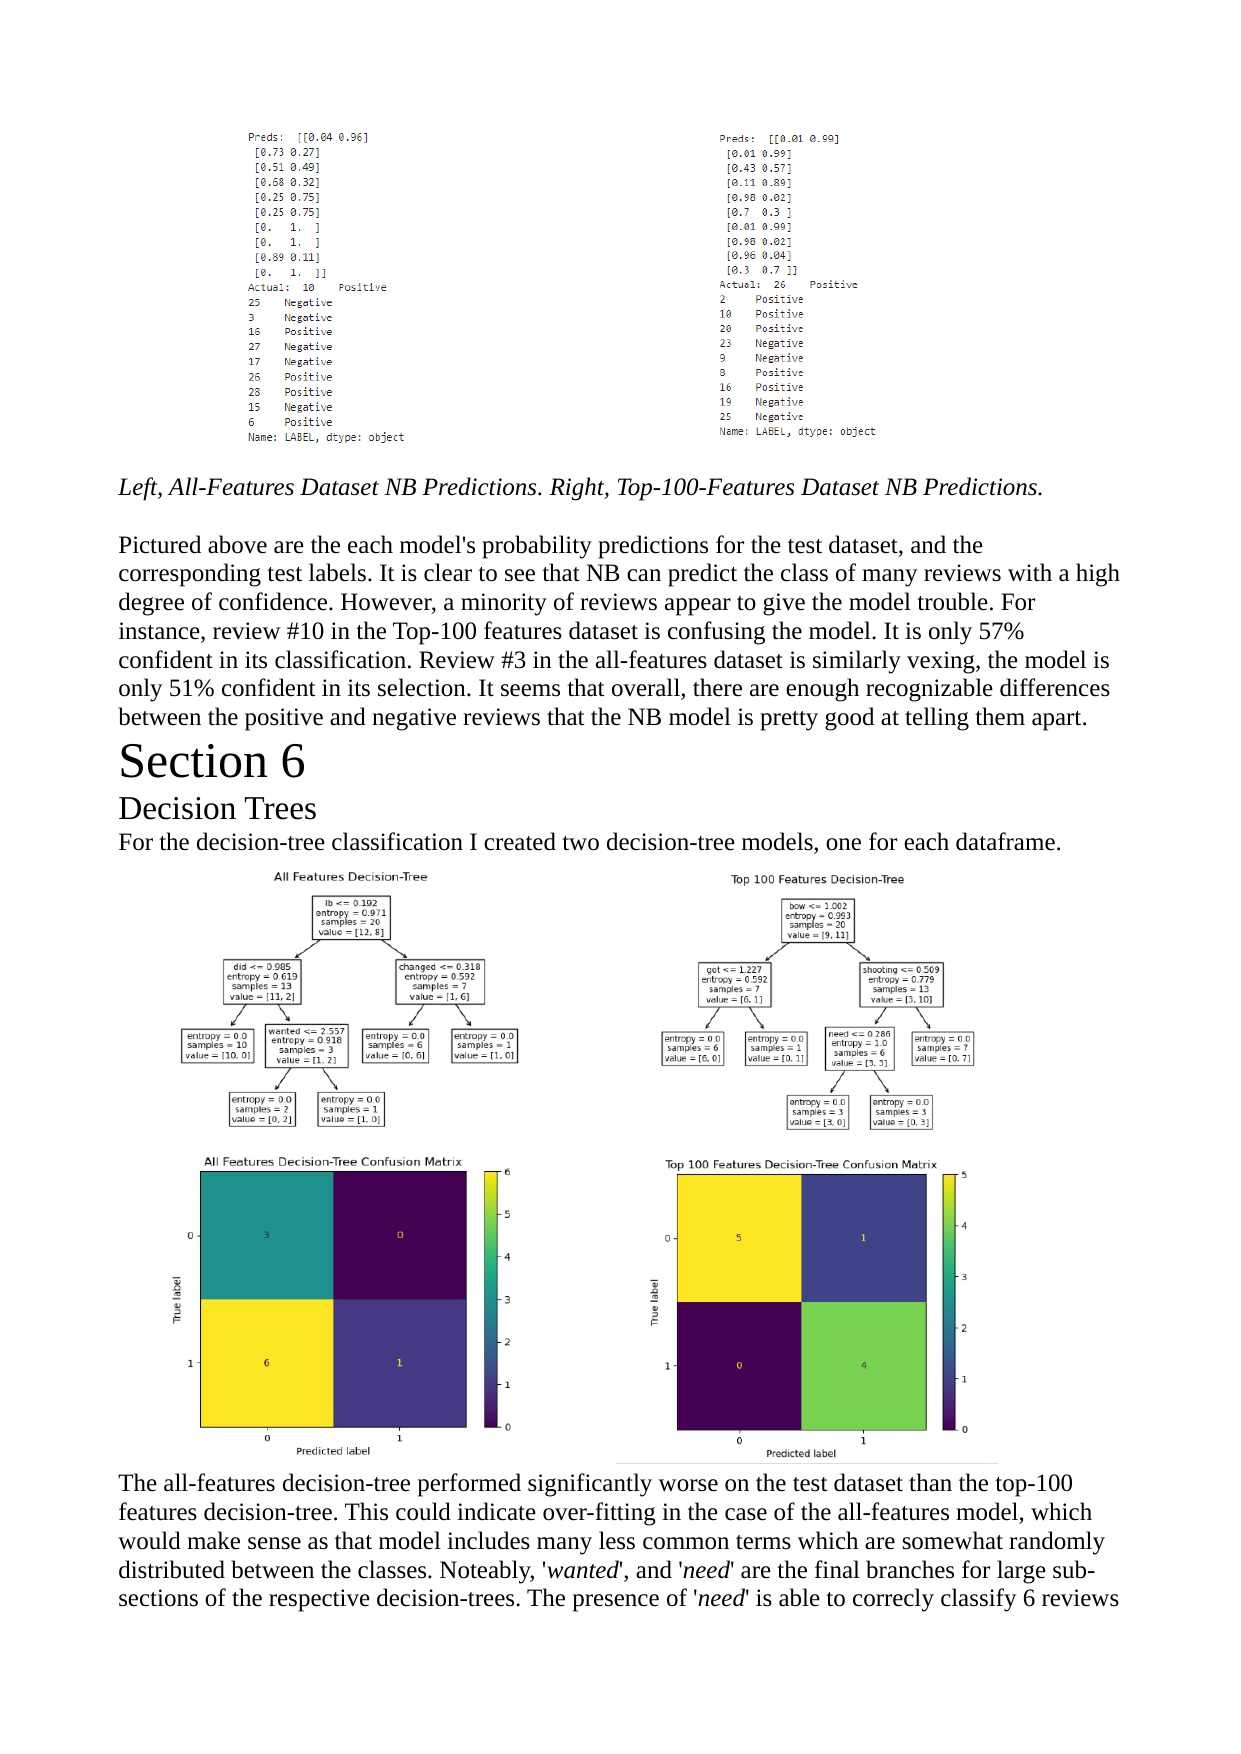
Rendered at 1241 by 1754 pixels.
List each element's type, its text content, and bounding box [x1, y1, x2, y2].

picture [131, 866, 540, 1469]
picture [221, 127, 491, 444]
picture [615, 868, 998, 1464]
text Section 6 [118, 731, 1122, 788]
text Decision Trees [118, 788, 1122, 827]
text Pictured above are the each model's probability predictions for the test dataset, and the corresponding test labels. It is clear to see that NB can predict the class of many reviews with a high degree of confidence. However, a minority of reviews appear to give the model trouble. For instance, review #10 in the Top-100 features dataset is confusing the model. It is only 57% confident in its classification. Review #3 in the all-features dataset is similarly vexing, the model is only 51% confident in its selection. It seems that overall, there are enough recognizable differences between the positive and negative reviews that the NB model is pretty good at telling them apart. [118, 530, 1122, 731]
text The all-features decision-tree performed significantly worse on the test dataset than the top-100 features decision-tree. This could indicate over-fitting in the case of the all-features model, which would make sense as that model includes many less common terms which are somewhat randomly distributed between the classes. Noteably, 'wanted', and 'need' are the final branches for large sub-sections of the respective decision-trees. The presence of 'need' is able to correcly classify 6 reviews [118, 856, 1122, 1612]
text Left, All-Features Dataset NB Predictions. Right, Top-100-Features Dataset NB Predictions. [118, 472, 1122, 501]
picture [703, 130, 879, 439]
text For the decision-tree classification I created two decision-tree models, one for each dataframe. [118, 827, 1122, 856]
